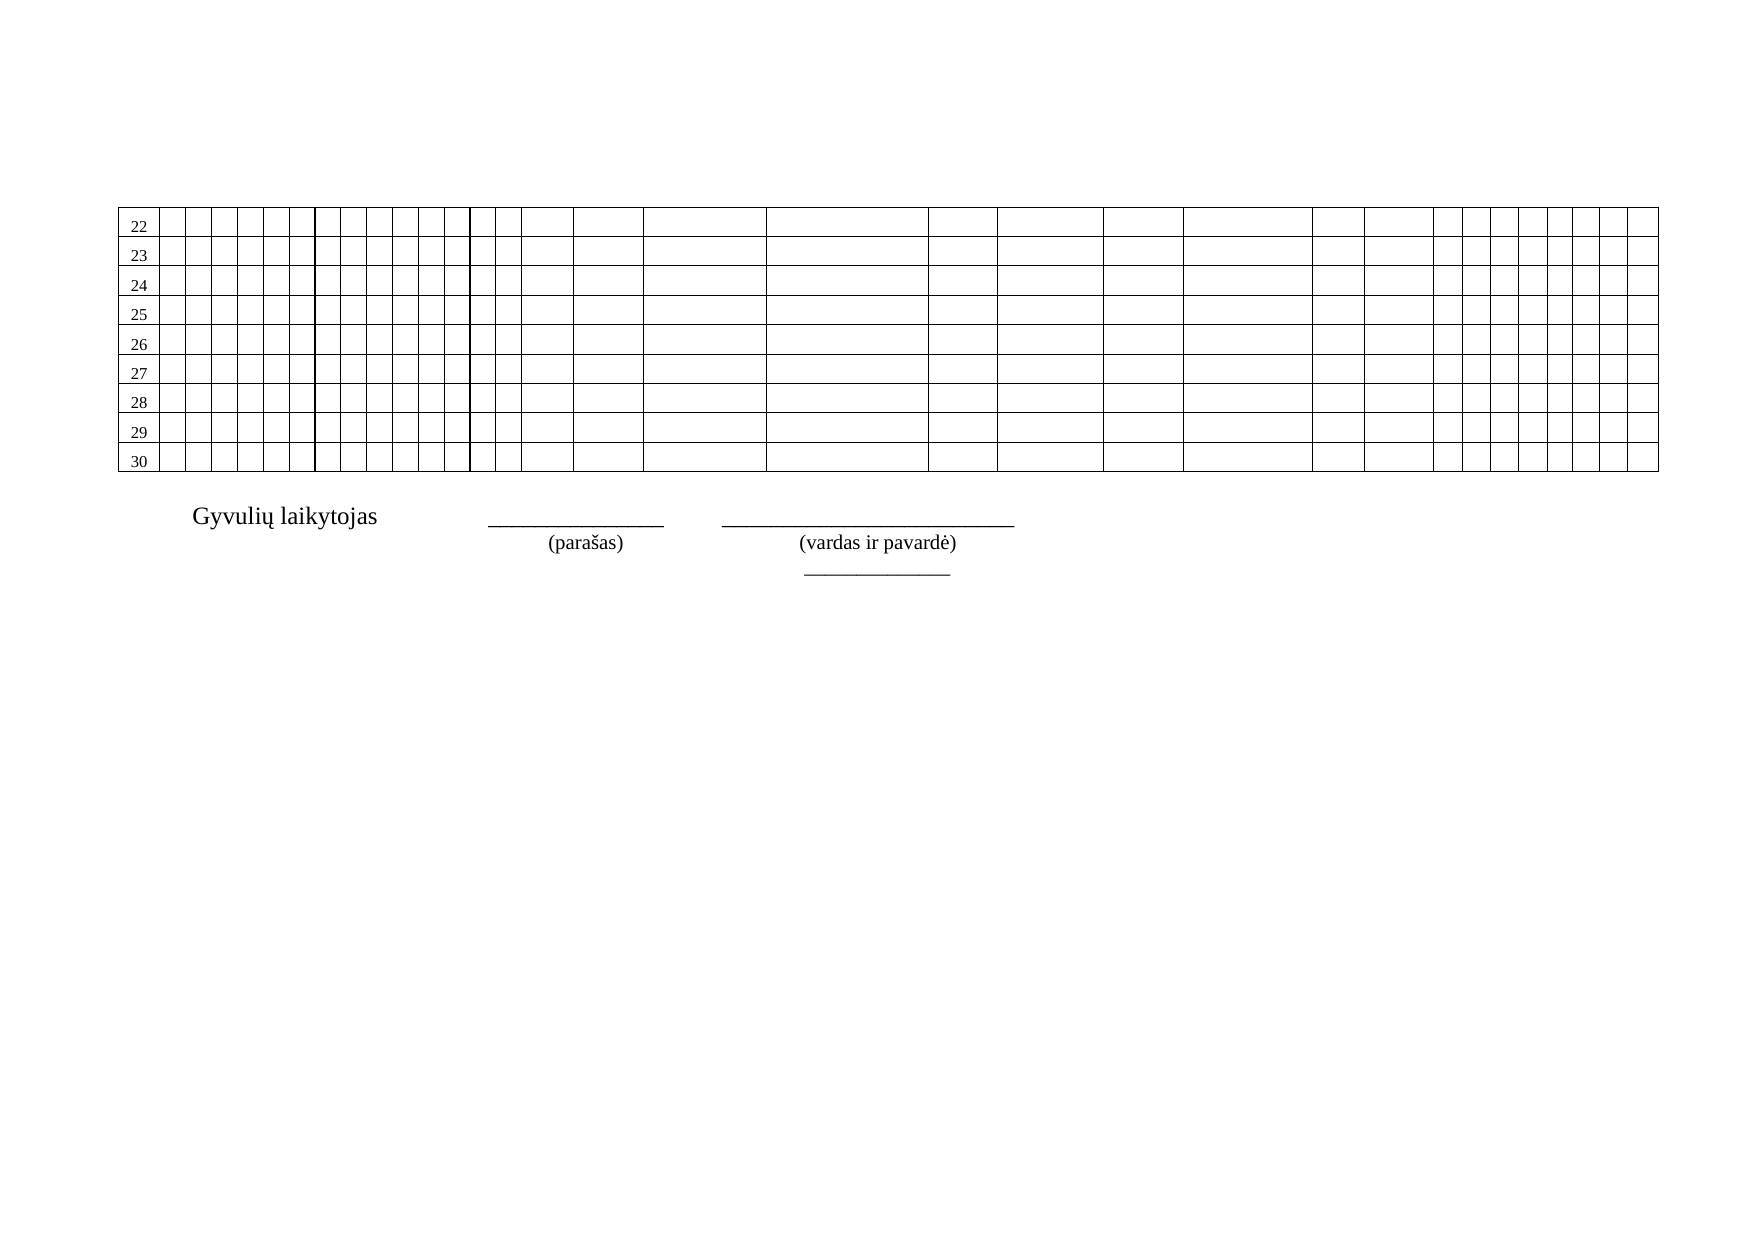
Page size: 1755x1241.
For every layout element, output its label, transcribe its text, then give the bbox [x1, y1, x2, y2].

table_cell [445, 208, 469, 236]
table_cell [341, 266, 366, 295]
table_cell [1075, 296, 1103, 324]
table_cell [851, 325, 877, 353]
table_cell [1210, 413, 1244, 442]
table_cell [574, 266, 608, 295]
table_cell [264, 325, 289, 353]
table_cell [1210, 296, 1244, 324]
table_cell [264, 413, 289, 442]
table_cell [419, 266, 444, 295]
table_cell [290, 266, 314, 295]
table_cell [1024, 325, 1049, 353]
table_cell [877, 237, 902, 265]
table_cell [1184, 355, 1210, 383]
table_cell [1519, 443, 1547, 471]
table_cell [644, 325, 675, 353]
table_cell [1573, 325, 1599, 353]
table_cell [675, 443, 707, 471]
table_cell [1141, 325, 1183, 353]
table_cell [644, 266, 675, 295]
table_cell [1024, 296, 1049, 324]
table_cell [186, 208, 211, 236]
table_cell [471, 443, 495, 471]
table_cell [739, 266, 766, 295]
table_cell [825, 413, 851, 442]
table_cell [675, 325, 707, 353]
table_cell [1491, 355, 1518, 383]
table_cell [445, 266, 469, 295]
table_cell [609, 355, 643, 383]
table_cell [851, 384, 877, 412]
table_cell [1075, 413, 1103, 442]
table_cell [238, 208, 263, 236]
table_cell [825, 266, 851, 295]
table_cell [238, 443, 263, 471]
table_cell [963, 413, 997, 442]
table_cell [739, 208, 766, 236]
table_cell [1278, 266, 1312, 295]
table_cell [1491, 237, 1518, 265]
table_cell [1600, 237, 1627, 265]
table_cell [998, 208, 1023, 236]
table_cell [675, 355, 707, 383]
table_cell [1141, 384, 1183, 412]
table_cell [998, 266, 1023, 295]
table_cell [767, 443, 799, 471]
table_cell [496, 413, 521, 442]
table_cell [1210, 443, 1244, 471]
table_cell [316, 208, 340, 236]
table_cell [1049, 325, 1075, 353]
table_cell [1600, 413, 1627, 442]
table_cell [1548, 413, 1572, 442]
table_cell [290, 208, 314, 236]
table_cell [212, 325, 237, 353]
table_cell [1434, 325, 1462, 353]
table_cell [316, 237, 340, 265]
table_cell [238, 237, 263, 265]
table_cell [1573, 237, 1599, 265]
table_cell [963, 355, 997, 383]
table_cell [963, 208, 997, 236]
table_cell [767, 237, 799, 265]
table_cell [644, 355, 675, 383]
table_cell [1244, 355, 1278, 383]
table_cell [877, 266, 902, 295]
table_cell [1049, 208, 1075, 236]
table_cell [316, 384, 340, 412]
table_cell [212, 266, 237, 295]
table_cell [767, 208, 799, 236]
table_cell [1573, 266, 1599, 295]
table_cell [877, 325, 902, 353]
table_cell [1184, 266, 1210, 295]
table_cell [929, 237, 963, 265]
table_cell [929, 443, 963, 471]
table_cell [1463, 443, 1490, 471]
table_cell [160, 296, 185, 324]
table_cell [851, 266, 877, 295]
table_cell [1024, 237, 1049, 265]
table_cell [1434, 296, 1462, 324]
table_cell [799, 208, 825, 236]
table_cell [1463, 384, 1490, 412]
table_cell [739, 296, 766, 324]
table_cell [393, 208, 418, 236]
table_cell [1365, 413, 1399, 442]
table_cell [1365, 237, 1399, 265]
table_cell [367, 296, 392, 324]
table_cell [496, 325, 521, 353]
table_cell [1365, 266, 1399, 295]
table_cell [471, 266, 495, 295]
table_cell [1244, 208, 1278, 236]
table_cell [367, 325, 392, 353]
table_cell [264, 266, 289, 295]
table_cell [1519, 296, 1547, 324]
table_cell [445, 443, 469, 471]
table_cell [367, 413, 392, 442]
table_cell [160, 443, 185, 471]
table_cell [1049, 296, 1075, 324]
table_cell [264, 237, 289, 265]
table_cell [1365, 355, 1399, 383]
table_cell [825, 325, 851, 353]
table_cell [609, 237, 643, 265]
table_cell [799, 355, 825, 383]
table_cell [1024, 208, 1049, 236]
table_cell [1104, 266, 1141, 295]
table_cell [1600, 325, 1627, 353]
table_cell [825, 296, 851, 324]
table_cell [1434, 237, 1462, 265]
table_cell [341, 413, 366, 442]
table_cell [160, 237, 185, 265]
table_cell [644, 384, 675, 412]
table_cell [1628, 413, 1658, 442]
table_cell [675, 296, 707, 324]
table_cell [1049, 443, 1075, 471]
table_cell [316, 266, 340, 295]
table_cell [445, 384, 469, 412]
table_cell [419, 296, 444, 324]
table_cell [160, 208, 185, 236]
table_cell [903, 413, 928, 442]
table_cell [212, 413, 237, 442]
table_cell [877, 355, 902, 383]
table_cell [963, 325, 997, 353]
table_cell [341, 296, 366, 324]
table_cell [877, 208, 902, 236]
table_cell [1573, 443, 1599, 471]
table_cell [707, 384, 739, 412]
table_cell [522, 413, 573, 442]
table_cell [1463, 325, 1490, 353]
table_cell [186, 325, 211, 353]
table_cell [1573, 413, 1599, 442]
table_cell 24 [119, 266, 159, 295]
table_cell [799, 237, 825, 265]
table_cell [522, 325, 573, 353]
table_cell [1184, 296, 1210, 324]
table_cell [707, 266, 739, 295]
table_cell 30 [119, 443, 159, 471]
table_cell [1628, 443, 1658, 471]
table_cell [419, 325, 444, 353]
table_cell [1104, 325, 1141, 353]
table_cell [1313, 208, 1364, 236]
table_cell [1184, 413, 1210, 442]
table_cell [929, 208, 963, 236]
table_cell [1434, 266, 1462, 295]
table_cell [1399, 296, 1433, 324]
table_cell [1491, 208, 1518, 236]
table_cell [1548, 208, 1572, 236]
table_cell [1141, 296, 1183, 324]
table_cell [767, 296, 799, 324]
table_cell [799, 296, 825, 324]
table_cell [963, 384, 997, 412]
table_cell [1399, 355, 1433, 383]
table_cell [1600, 266, 1627, 295]
table_cell [998, 384, 1023, 412]
table_cell [1548, 237, 1572, 265]
table_cell [1463, 413, 1490, 442]
table_cell [903, 355, 928, 383]
table_cell [419, 384, 444, 412]
table_cell [341, 237, 366, 265]
table_cell [1628, 355, 1658, 383]
table_cell [160, 413, 185, 442]
table_cell [609, 296, 643, 324]
table_cell [767, 413, 799, 442]
table_cell [1184, 208, 1210, 236]
table_cell [707, 237, 739, 265]
table_cell [419, 208, 444, 236]
table_cell [1600, 443, 1627, 471]
table_cell [1573, 355, 1599, 383]
table_cell [1365, 443, 1399, 471]
table_cell [1075, 266, 1103, 295]
table_cell [496, 355, 521, 383]
table_cell [1573, 208, 1599, 236]
table_cell [1399, 384, 1433, 412]
table_cell [644, 413, 675, 442]
table_cell [1049, 266, 1075, 295]
table_cell [799, 413, 825, 442]
table_cell [929, 355, 963, 383]
table_cell [1024, 266, 1049, 295]
table_cell [419, 237, 444, 265]
table_cell [1434, 208, 1462, 236]
table_cell [609, 325, 643, 353]
table_cell [1313, 325, 1364, 353]
table_cell [767, 355, 799, 383]
table_cell [445, 237, 469, 265]
table_cell [1313, 355, 1364, 383]
table_cell [903, 237, 928, 265]
table_cell [609, 384, 643, 412]
table_cell [1278, 296, 1312, 324]
table_cell [1104, 296, 1141, 324]
table_cell [851, 237, 877, 265]
table_cell [264, 384, 289, 412]
table_cell [1491, 325, 1518, 353]
table_cell [445, 355, 469, 383]
table_cell [1104, 208, 1141, 236]
table_cell [1049, 237, 1075, 265]
table_cell [522, 296, 573, 324]
table_cell [1399, 413, 1433, 442]
table_cell [851, 208, 877, 236]
table_cell [238, 355, 263, 383]
table_cell [186, 384, 211, 412]
table_cell [1365, 384, 1399, 412]
table_cell [1075, 355, 1103, 383]
table_cell [160, 325, 185, 353]
table_cell [1244, 237, 1278, 265]
table_cell [264, 443, 289, 471]
table_cell [1365, 325, 1399, 353]
table_cell 23 [119, 237, 159, 265]
table_cell [290, 237, 314, 265]
table_cell [1600, 384, 1627, 412]
table_cell [471, 355, 495, 383]
table_cell [903, 266, 928, 295]
table_cell [707, 443, 739, 471]
table_cell [1244, 384, 1278, 412]
table_cell [522, 237, 573, 265]
table_cell [1210, 266, 1244, 295]
table_cell [522, 384, 573, 412]
table_cell [998, 413, 1023, 442]
table_cell [1104, 237, 1141, 265]
table_cell [1313, 237, 1364, 265]
table_cell [799, 266, 825, 295]
table_cell [1024, 443, 1049, 471]
table_cell [1024, 384, 1049, 412]
table_cell [341, 355, 366, 383]
table_cell [1519, 355, 1547, 383]
table_cell [1628, 296, 1658, 324]
table_cell [825, 208, 851, 236]
table_cell [851, 413, 877, 442]
table_cell [471, 208, 495, 236]
table_cell [574, 325, 608, 353]
table_cell [644, 296, 675, 324]
table_cell [290, 296, 314, 324]
table_cell [1184, 325, 1210, 353]
table_cell [1628, 384, 1658, 412]
table_cell [877, 384, 902, 412]
table_cell [1024, 413, 1049, 442]
text ______________ [118, 554, 1636, 578]
table_cell [264, 208, 289, 236]
table_cell [1184, 237, 1210, 265]
table_cell [1104, 355, 1141, 383]
table_cell [929, 413, 963, 442]
table_cell [574, 296, 608, 324]
table_cell [290, 413, 314, 442]
table_cell [1049, 384, 1075, 412]
table_cell [341, 384, 366, 412]
table_cell [1548, 355, 1572, 383]
table_cell [707, 296, 739, 324]
table_cell [1491, 384, 1518, 412]
table_cell [644, 208, 675, 236]
table_cell [675, 266, 707, 295]
table_cell [1278, 208, 1312, 236]
table_cell [1210, 325, 1244, 353]
table_cell [290, 355, 314, 383]
table_cell [1463, 208, 1490, 236]
table_cell [767, 384, 799, 412]
table_cell [1399, 237, 1433, 265]
table_cell [1600, 296, 1627, 324]
table_cell [1313, 266, 1364, 295]
table_cell [1573, 384, 1599, 412]
table_cell 27 [119, 355, 159, 383]
table_cell [767, 266, 799, 295]
table_cell [1184, 384, 1210, 412]
table_cell [496, 208, 521, 236]
table_cell [393, 355, 418, 383]
table_cell [393, 443, 418, 471]
table_cell [707, 355, 739, 383]
table_cell [316, 325, 340, 353]
table_cell [675, 208, 707, 236]
table_cell [160, 384, 185, 412]
table_cell [707, 325, 739, 353]
table_cell [160, 355, 185, 383]
table_cell [851, 296, 877, 324]
table_cell [1210, 384, 1244, 412]
table_cell [739, 237, 766, 265]
table_cell [238, 384, 263, 412]
table_cell [1628, 325, 1658, 353]
table_cell [496, 237, 521, 265]
table_cell [1244, 325, 1278, 353]
table_cell [1141, 355, 1183, 383]
table_cell 22 [119, 208, 159, 236]
table_cell [877, 443, 902, 471]
table_cell [1210, 208, 1244, 236]
table_cell [367, 208, 392, 236]
table_cell [1024, 355, 1049, 383]
table_cell [739, 325, 766, 353]
table_cell [367, 443, 392, 471]
table_cell [675, 384, 707, 412]
table_cell [1463, 296, 1490, 324]
table_cell [1278, 237, 1312, 265]
text Gyvulių laikytojas [118, 501, 1636, 529]
table_cell [419, 413, 444, 442]
table_cell [341, 443, 366, 471]
table_cell [929, 384, 963, 412]
table_cell [1491, 443, 1518, 471]
table_cell [1075, 384, 1103, 412]
table_cell [609, 413, 643, 442]
table_cell [1104, 384, 1141, 412]
table_cell [1049, 413, 1075, 442]
table_cell [1519, 325, 1547, 353]
table_cell [1104, 413, 1141, 442]
table_cell [644, 237, 675, 265]
table_cell [1049, 355, 1075, 383]
table_cell [739, 355, 766, 383]
table_cell [877, 296, 902, 324]
table_cell [1463, 266, 1490, 295]
table_cell [393, 266, 418, 295]
table_cell [393, 237, 418, 265]
table_cell [1141, 266, 1183, 295]
table_cell [963, 443, 997, 471]
table_cell [739, 443, 766, 471]
table_cell [998, 443, 1023, 471]
table_cell [212, 208, 237, 236]
table_cell [1573, 296, 1599, 324]
table_cell [367, 384, 392, 412]
table_cell [1075, 208, 1103, 236]
table_cell [1434, 355, 1462, 383]
table_cell [264, 296, 289, 324]
table_cell [238, 296, 263, 324]
table_cell [186, 413, 211, 442]
table_cell [1463, 355, 1490, 383]
table_cell [496, 266, 521, 295]
table_cell [1399, 208, 1433, 236]
table_cell [1548, 296, 1572, 324]
table_cell [1313, 384, 1364, 412]
table_cell [1434, 443, 1462, 471]
table_cell [367, 237, 392, 265]
table_cell [767, 325, 799, 353]
table_cell [290, 384, 314, 412]
table_cell [1104, 443, 1141, 471]
table_cell 28 [119, 384, 159, 412]
table_cell [1399, 266, 1433, 295]
table_cell [496, 443, 521, 471]
table_cell [471, 384, 495, 412]
table_cell [341, 325, 366, 353]
table_cell [341, 208, 366, 236]
table_cell [316, 413, 340, 442]
table_cell [1491, 296, 1518, 324]
table_cell [1463, 237, 1490, 265]
table_cell [445, 296, 469, 324]
table_cell [186, 443, 211, 471]
table_cell [1278, 384, 1312, 412]
table_cell [963, 266, 997, 295]
table_cell [1628, 208, 1658, 236]
table_cell [799, 443, 825, 471]
table_cell [1399, 325, 1433, 353]
text (parašas) (vardas ir pavardė) [118, 529, 1636, 554]
table_cell [1519, 384, 1547, 412]
table_cell [1548, 443, 1572, 471]
table_cell [877, 413, 902, 442]
table_cell [903, 208, 928, 236]
table_cell [574, 413, 608, 442]
table_cell [675, 413, 707, 442]
table_cell [998, 237, 1023, 265]
table_cell 29 [119, 413, 159, 442]
table_cell [1548, 384, 1572, 412]
table_cell [1628, 237, 1658, 265]
table_cell [1210, 355, 1244, 383]
table_cell [1365, 296, 1399, 324]
table_cell [707, 208, 739, 236]
table_cell [609, 208, 643, 236]
table_cell [929, 325, 963, 353]
table_cell [186, 296, 211, 324]
table_cell [522, 355, 573, 383]
table_cell [522, 443, 573, 471]
table_cell [574, 208, 608, 236]
table_cell [998, 296, 1023, 324]
table_cell [1244, 266, 1278, 295]
table_cell [445, 413, 469, 442]
table_cell [1141, 237, 1183, 265]
table_cell [825, 237, 851, 265]
table_cell [825, 384, 851, 412]
table_cell [1399, 443, 1433, 471]
table_cell [799, 325, 825, 353]
table_cell [1075, 443, 1103, 471]
table_cell [316, 443, 340, 471]
table_cell [1278, 355, 1312, 383]
table_cell [212, 355, 237, 383]
table_cell [1519, 266, 1547, 295]
table_cell [609, 443, 643, 471]
table_cell [929, 296, 963, 324]
table_cell [393, 296, 418, 324]
table_cell [963, 296, 997, 324]
table_cell [644, 443, 675, 471]
table_cell [903, 443, 928, 471]
table_cell [1278, 413, 1312, 442]
table_cell [1210, 237, 1244, 265]
table_cell [1313, 443, 1364, 471]
table_cell [1278, 325, 1312, 353]
table_cell [1244, 413, 1278, 442]
table_cell [825, 355, 851, 383]
table_cell [212, 296, 237, 324]
table_cell [903, 384, 928, 412]
table_cell [1184, 443, 1210, 471]
table_cell [609, 266, 643, 295]
table_cell [393, 325, 418, 353]
table_cell [186, 266, 211, 295]
table_cell [1141, 443, 1183, 471]
table_cell [419, 355, 444, 383]
table_cell [496, 296, 521, 324]
table_cell [471, 325, 495, 353]
table_cell [963, 237, 997, 265]
table_cell [1075, 325, 1103, 353]
table_cell [574, 443, 608, 471]
table_cell [739, 413, 766, 442]
table_cell 26 [119, 325, 159, 353]
table_cell [419, 443, 444, 471]
table_cell [1244, 296, 1278, 324]
table_cell [1434, 413, 1462, 442]
table_cell [290, 443, 314, 471]
table_cell [1313, 413, 1364, 442]
table_cell [998, 355, 1023, 383]
table_cell [1519, 237, 1547, 265]
table_cell [471, 296, 495, 324]
table_cell [238, 266, 263, 295]
table_cell [739, 384, 766, 412]
table_cell [367, 266, 392, 295]
table_cell [238, 413, 263, 442]
table_cell [264, 355, 289, 383]
table_cell [851, 443, 877, 471]
table_cell [1365, 208, 1399, 236]
table_cell [1141, 413, 1183, 442]
table_cell [707, 413, 739, 442]
table_cell [1434, 384, 1462, 412]
table_cell [212, 443, 237, 471]
table_cell [393, 413, 418, 442]
table_cell [1548, 325, 1572, 353]
table_cell [574, 237, 608, 265]
table_cell [445, 325, 469, 353]
table_cell [316, 355, 340, 383]
table_cell [903, 325, 928, 353]
table_cell [1548, 266, 1572, 295]
table_cell [799, 384, 825, 412]
table_cell [290, 325, 314, 353]
table_cell [186, 355, 211, 383]
table_cell [316, 296, 340, 324]
table_cell [522, 266, 573, 295]
table_cell [238, 325, 263, 353]
table_cell [393, 384, 418, 412]
table_cell [998, 325, 1023, 353]
table_cell [471, 413, 495, 442]
table_cell 25 [119, 296, 159, 324]
table_cell [574, 384, 608, 412]
table_cell [825, 443, 851, 471]
table_cell [1519, 208, 1547, 236]
table_cell [367, 355, 392, 383]
table_cell [522, 208, 573, 236]
table_cell [929, 266, 963, 295]
table_cell [1600, 355, 1627, 383]
table_cell [1519, 413, 1547, 442]
table_cell [1075, 237, 1103, 265]
table_cell [496, 384, 521, 412]
table_cell [1244, 443, 1278, 471]
table_cell [1600, 208, 1627, 236]
table_cell [574, 355, 608, 383]
table_cell [903, 296, 928, 324]
table_cell [212, 237, 237, 265]
table_cell [1491, 413, 1518, 442]
table_cell [1141, 208, 1183, 236]
table_cell [1491, 266, 1518, 295]
table_cell [212, 384, 237, 412]
table_cell [1313, 296, 1364, 324]
table_cell [160, 266, 185, 295]
table_cell [186, 237, 211, 265]
table_cell [851, 355, 877, 383]
table_cell [471, 237, 495, 265]
table_cell [1628, 266, 1658, 295]
table_cell [675, 237, 707, 265]
table_cell [1278, 443, 1312, 471]
